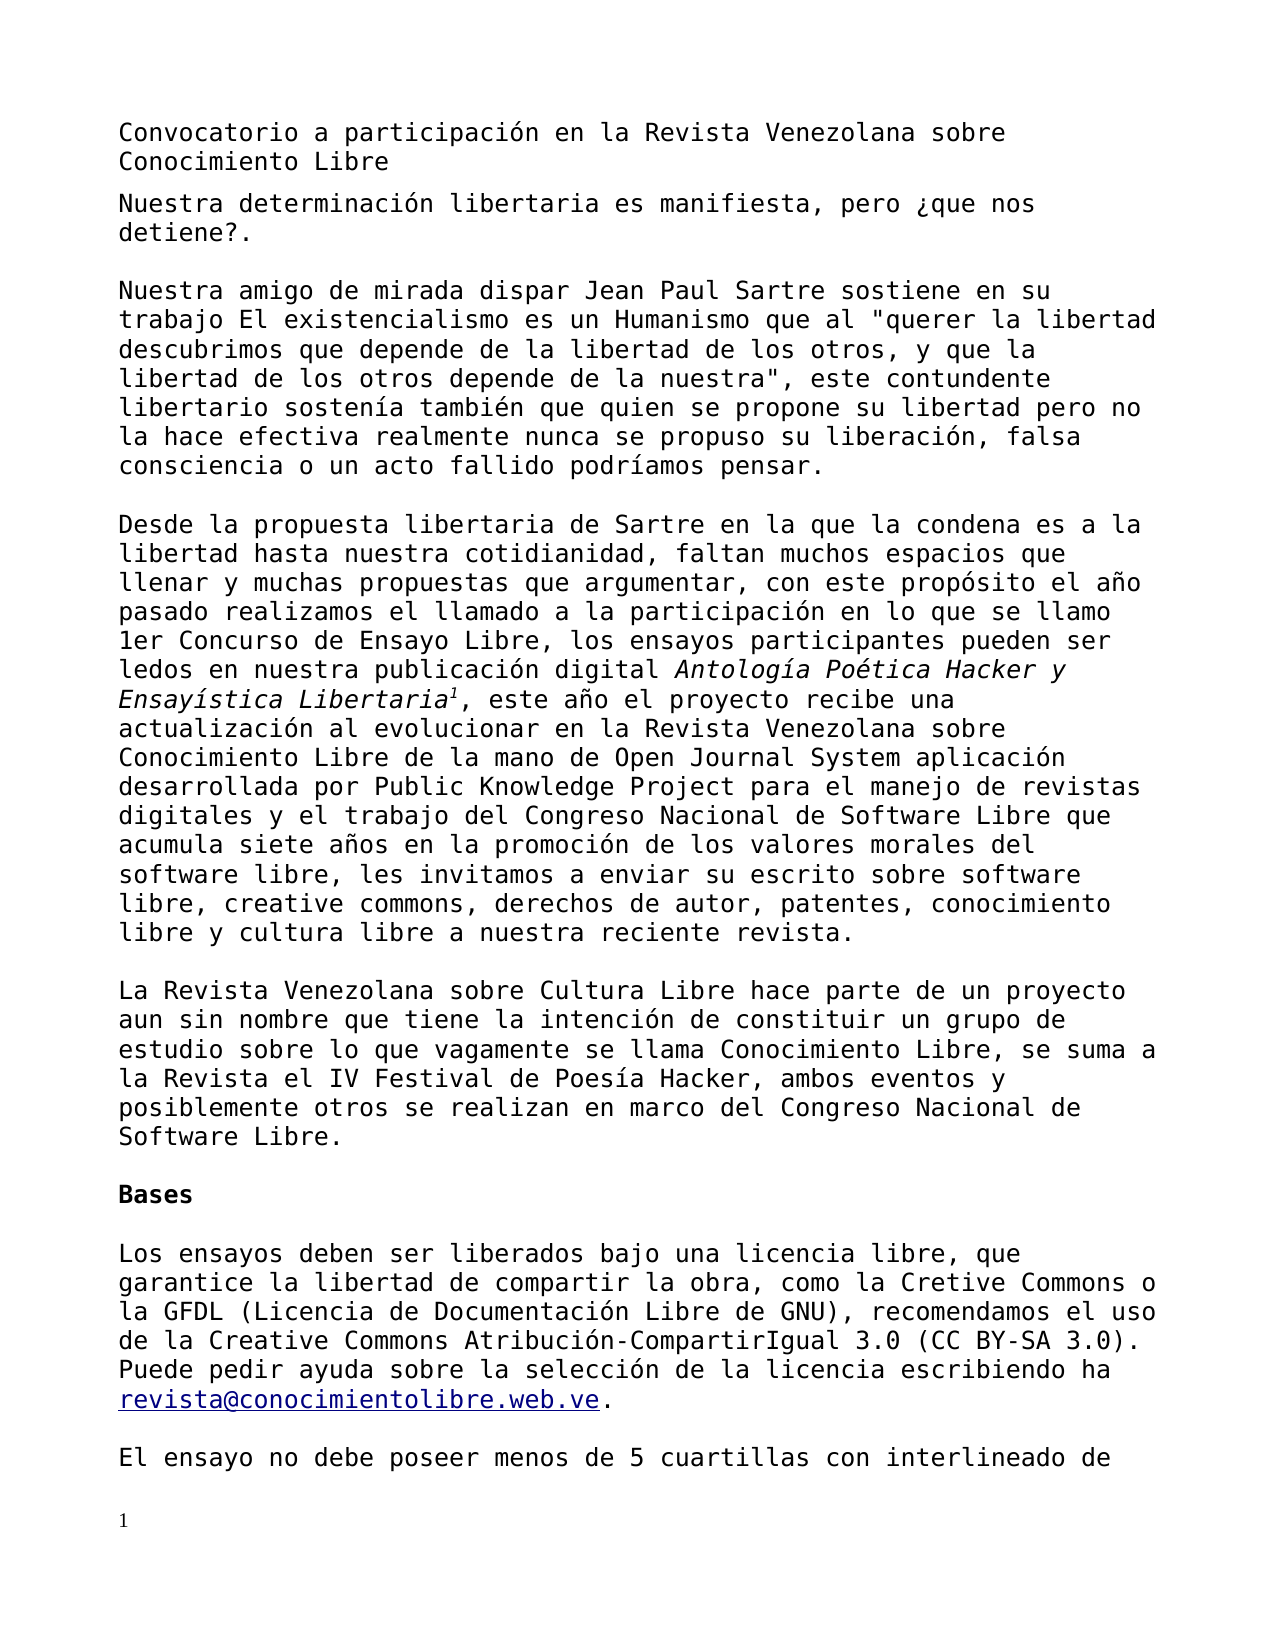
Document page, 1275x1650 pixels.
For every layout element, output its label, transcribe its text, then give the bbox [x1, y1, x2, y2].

text Nuestra amigo de mirada dispar Jean Paul Sartre sostiene en su trabajo El existencialismo es un Humanismo que al "querer la libertad descubrimos que depende de la libertad de los otros, y que la libertad de los otros depende de la nuestra", este contundente libertario sostenía también que quien se propone su libertad pero no la hace efectiva realmente nunca se propuso su liberación, falsa consciencia o un acto fallido podríamos pensar. Desde la propuesta libertaria de Sartre en la que la condena es a la libertad hasta nuestra cotidianidad, faltan muchos espacios que llenar y muchas propuestas que argumentar, con este propósito el año pasado realizamos el llamado a la participación en lo que se llamo 1er Concurso de Ensayo Libre, los ensayos participantes pueden ser ledos en nuestra publicación digital Antología Poética Hacker y Ensayística Libertaria, este año el proyecto recibe una actualización al evolucionar en la Revista Venezolana sobre Conocimiento Libre de la mano de Open Journal System aplicación desarrollada por Public Knowledge Project para el manejo de revistas digitales y el trabajo del Congreso Nacional de Software Libre que acumula siete años en la promoción de los valores morales del software libre, les invitamos a enviar su escrito sobre software libre, creative commons, derechos de autor, patentes, conocimiento libre y cultura libre a nuestra reciente revista. La Revista Venezolana sobre Cultura Libre hace parte de un proyecto aun sin nombre que tiene la intención de constituir un grupo de estudio sobre lo que vagamente se llama Conocimiento Libre, se suma a la Revista el IV Festival de Poesía Hacker, ambos eventos y posiblemente otros se realizan en marco del Congreso Nacional de Software Libre. Bases Los ensayos deben ser liberados bajo una licencia libre, que garantice la libertad de compartir la obra, como la Cretive Commons o la GFDL (Licencia de Documentación Libre de GNU), recomendamos el uso de la Creative Commons Atribución-CompartirIgual 3.0 (CC BY-SA 3.0). Puede pedir ayuda sobre la selección de la licencia escribiendo ha revista@conocimientolibre.web.ve. El ensayo no debe poseer menos de 5 cuartillas con interlineado de [118, 247, 1157, 1472]
text Nuestra determinación libertaria es manifiesta, pero ¿que nos detiene?. [118, 189, 1157, 247]
text Convocatorio a participación en la Revista Venezolana sobre Conocimiento Libre [118, 118, 1157, 176]
